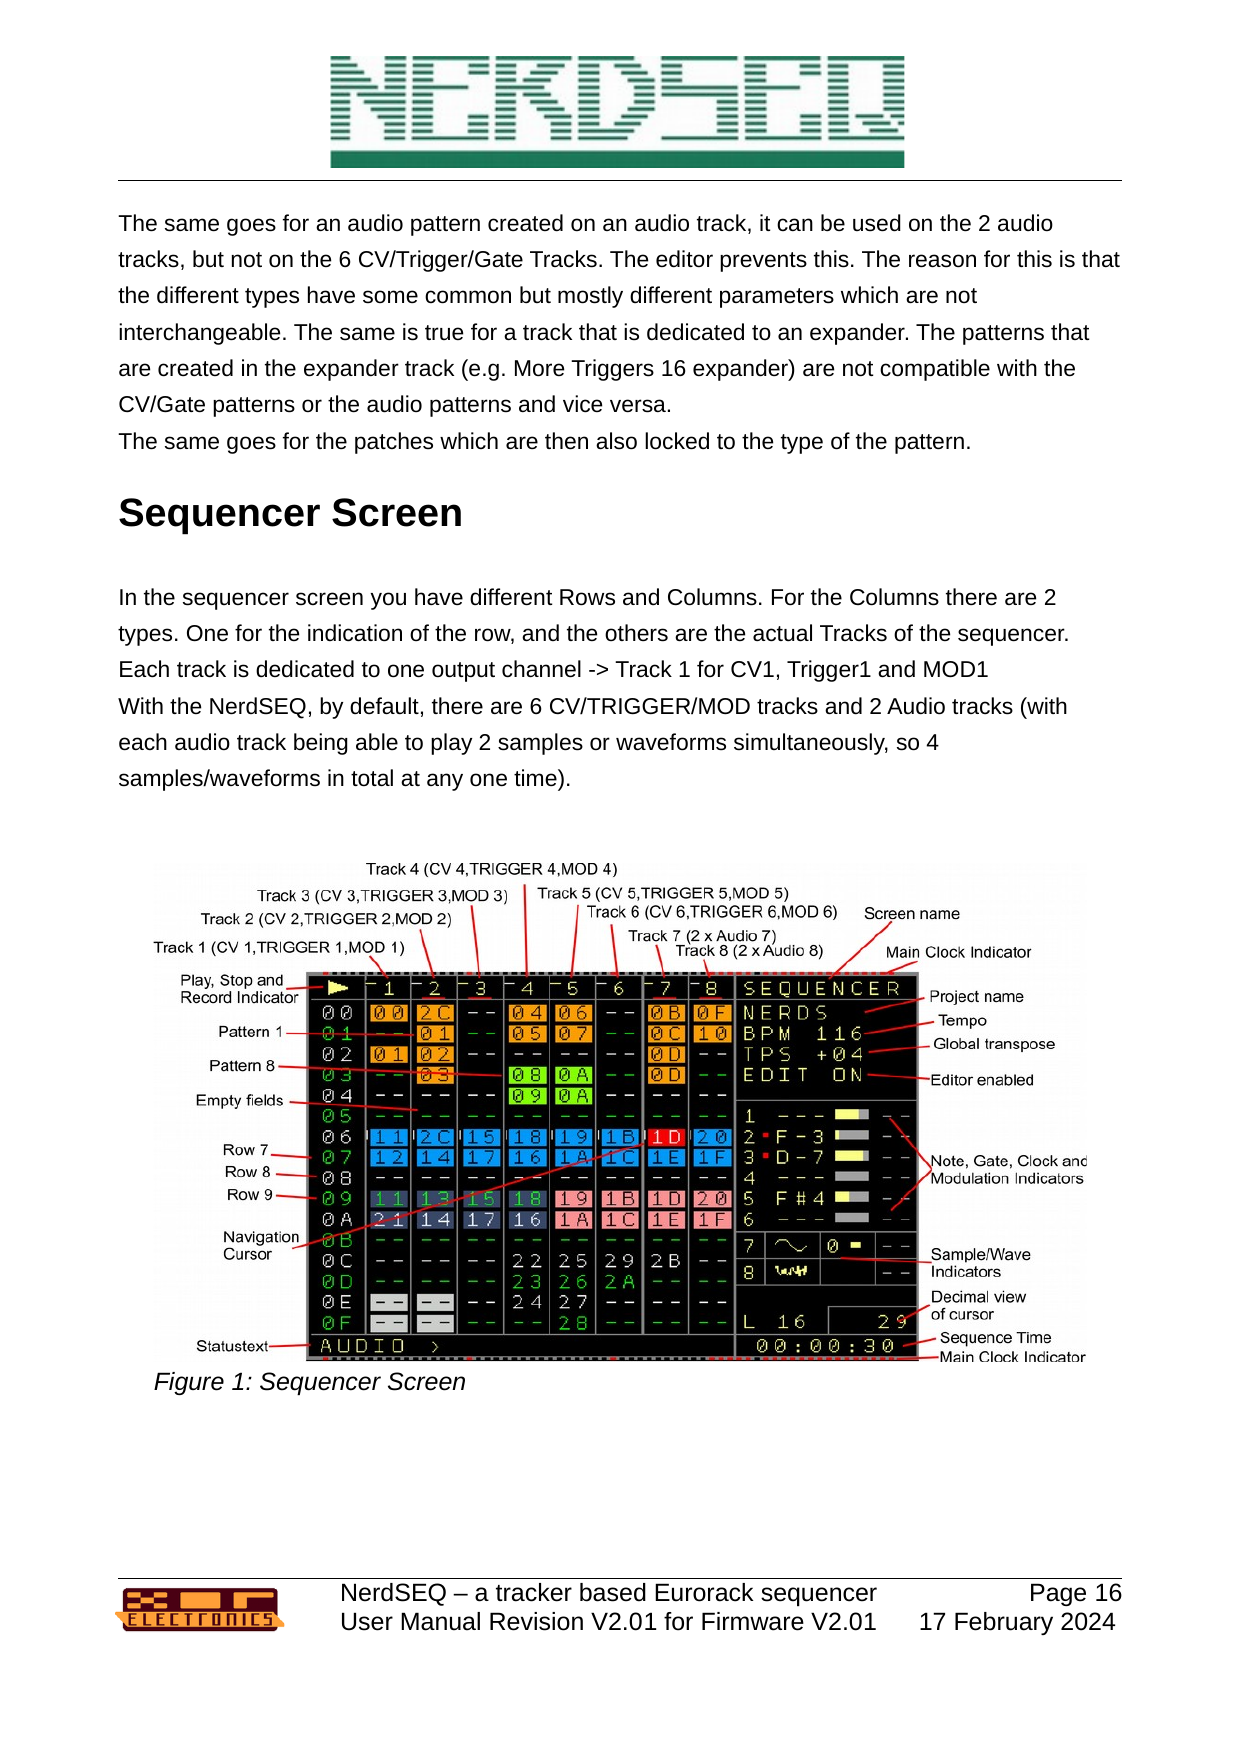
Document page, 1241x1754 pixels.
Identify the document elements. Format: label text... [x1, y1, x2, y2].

picture [153, 863, 1087, 1362]
text Figure 1: Sequencer Screen [153, 1362, 1087, 1396]
picture [330, 56, 905, 168]
text The same goes for the patches which are then also locked to the type of the pattern. [118, 428, 1122, 454]
text In the sequencer screen you have different Rows and Columns. For the Columns there are 2 types. One for the indication of the row, and the others are the actual Tracks of the sequencer. [118, 583, 1122, 646]
text Each track is dedicated to one output channel -> Track 1 for CV1, Trigger1 and MOD1 [118, 656, 1122, 683]
text The same goes for an audio pattern created on an audio track, it can be used on the 2 audio tracks, but not on the 6 CV/Trigger/Gate Tracks. The editor prevents this. The reason for this is that the different types have some common but mostly different parameters which are not interchangeable. The same is true for a track that is dedicated to an expander. The patterns that are created in the expander track (e.g. More Triggers 16 expander) are not compatible with the CV/Gate patterns or the audio patterns and vice versa. [118, 209, 1122, 418]
picture [115, 1584, 285, 1634]
text With the NerdSEQ, by default, there are 6 CV/TRIGGER/MOD tracks and 2 Audio tracks (with each audio track being able to play 2 samples or waveforms simultaneously, so 4 samples/waveforms in total at any one time). [118, 693, 1122, 792]
subtitle Sequencer Screen [118, 489, 1122, 535]
